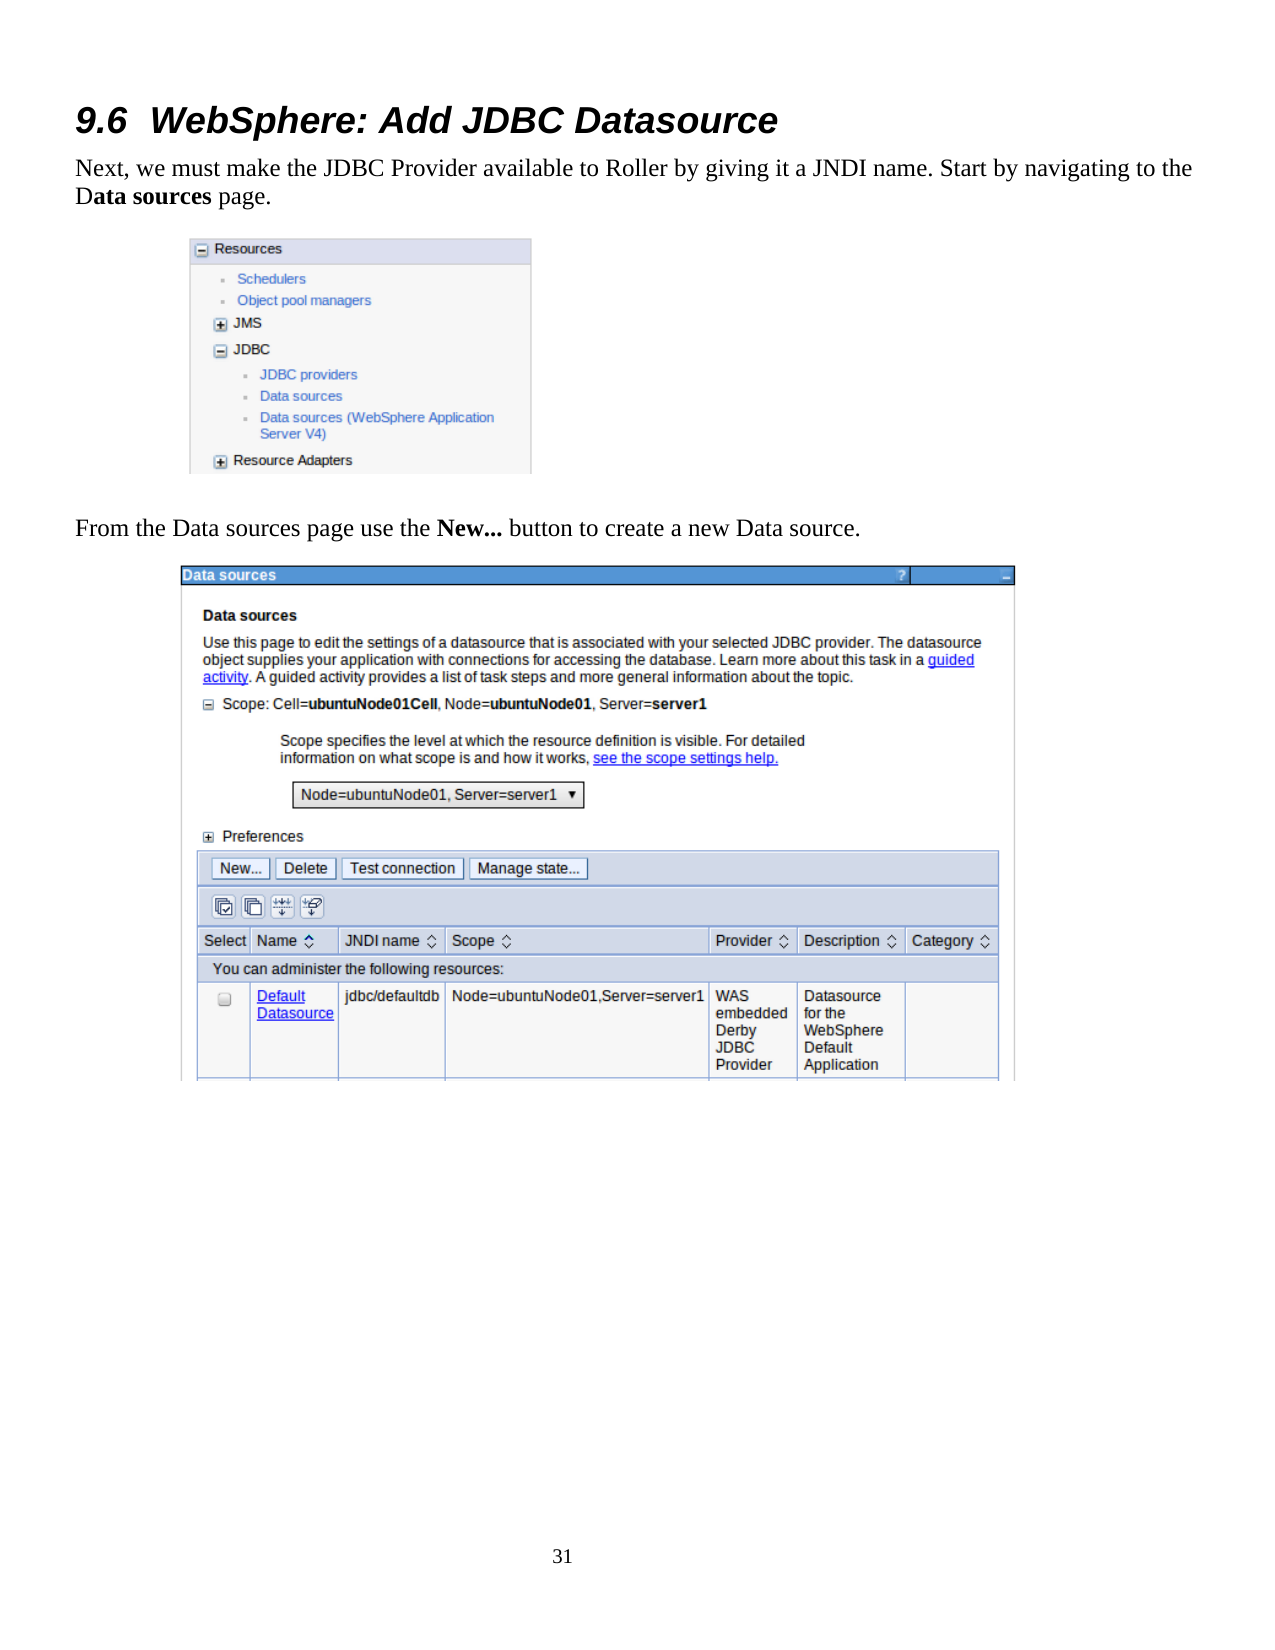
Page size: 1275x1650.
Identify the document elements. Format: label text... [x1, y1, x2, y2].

subtitle WebSphere: Add JDBC Datasource [75, 100, 1200, 142]
picture [187, 236, 538, 474]
picture [176, 562, 1025, 1081]
text From the Data sources page use the New... button to create a new Data source. [75, 514, 1200, 541]
text Next, we must make the JDBC Provider available to Roller by giving it a JNDI name. Start by navigating to the Data sources page. [75, 154, 1200, 210]
